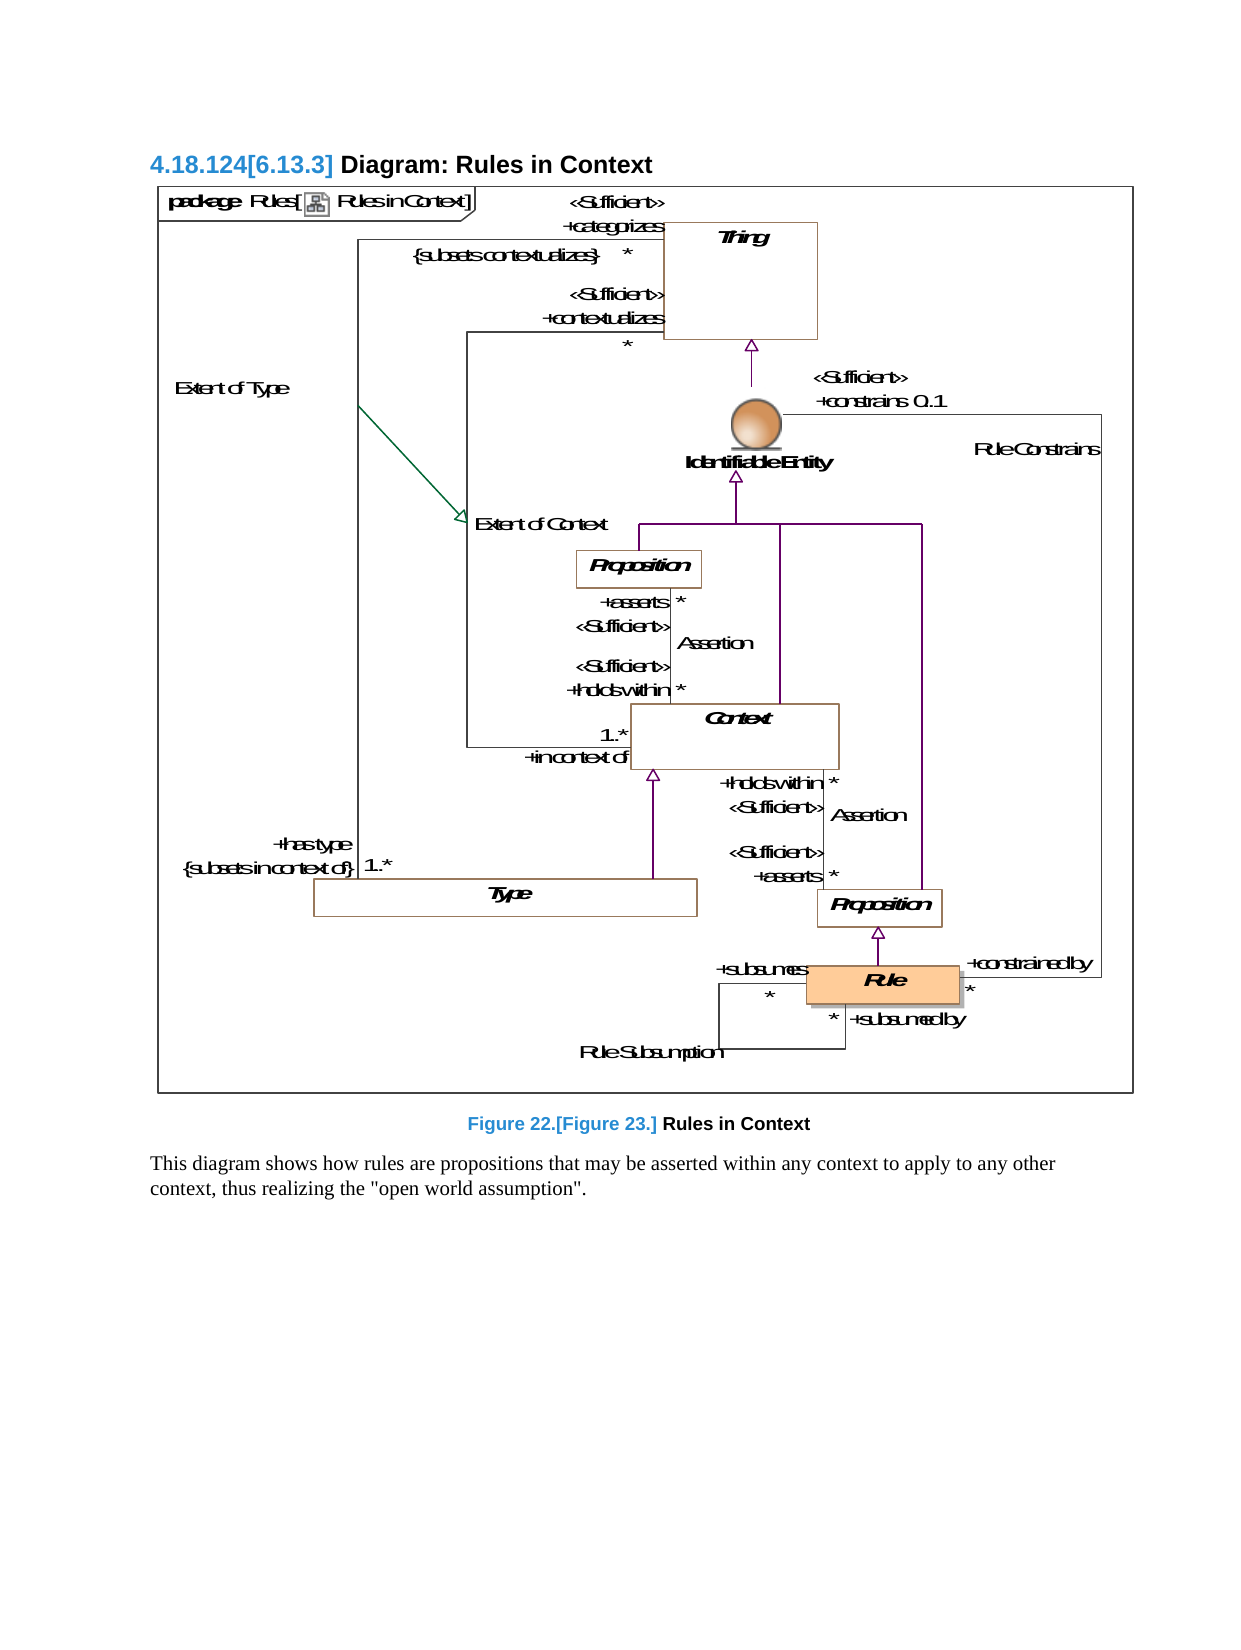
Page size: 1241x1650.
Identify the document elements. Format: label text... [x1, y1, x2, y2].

subtitle Diagram: Rules in Context [150, 150, 1090, 178]
text This diagram shows how rules are propositions that may be asserted within any context to apply to any other context, thus realizing the "open world assumption". [150, 1151, 1090, 1199]
list Rules in Context [187, 1113, 1090, 1135]
